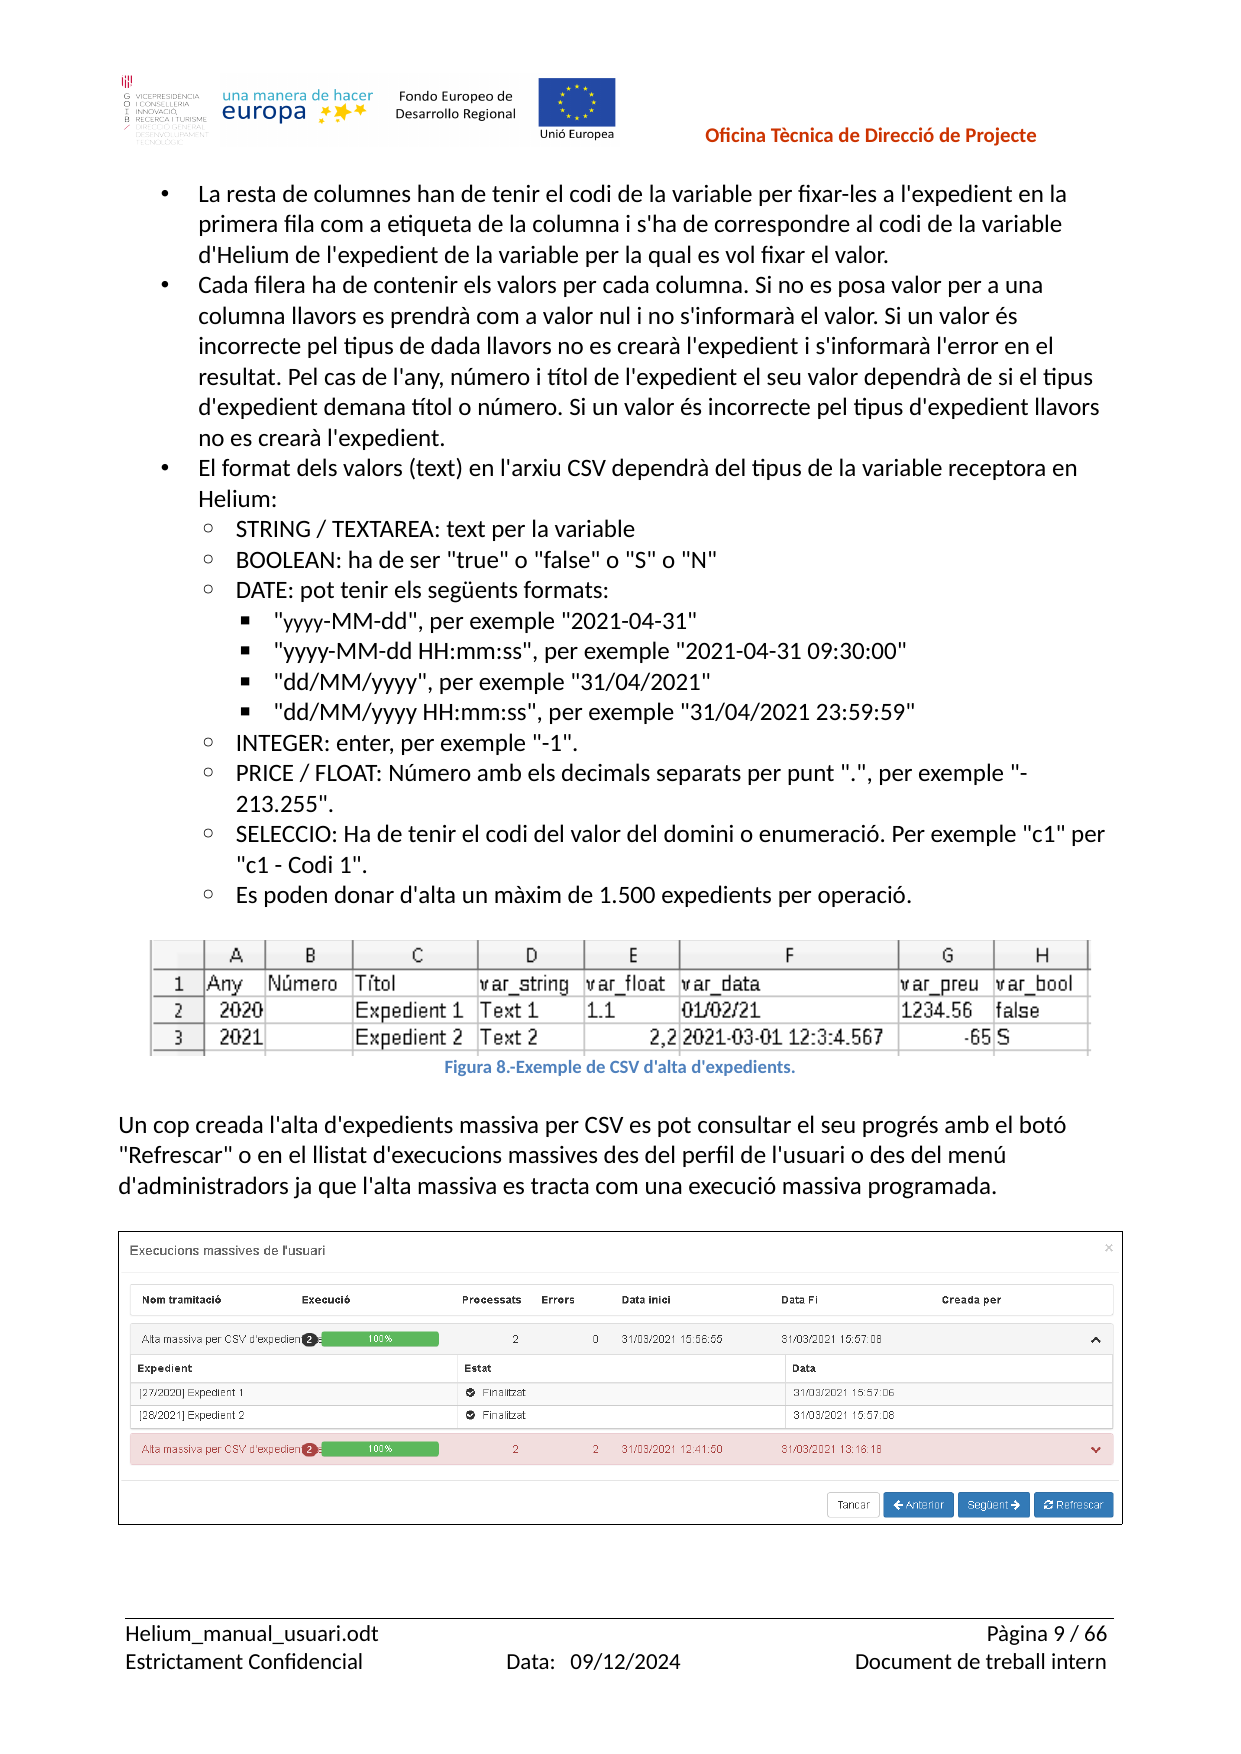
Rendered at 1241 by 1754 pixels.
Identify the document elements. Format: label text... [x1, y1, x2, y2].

picture [149, 940, 1092, 1056]
list SELECCIO: Ha de tenir el codi del valor del domini o enumeració. Per exemple "c1" per "c1 - Codi 1". [198, 819, 1122, 880]
list "yyyy-MM-dd", per exemple "2021-04-31" [236, 605, 1122, 636]
picture [121, 1233, 1119, 1521]
text Figura 8.-Exemple de CSV d'alta d'expedients. [118, 1056, 1122, 1078]
picture [219, 73, 621, 147]
picture [118, 73, 213, 147]
list "yyyy-MM-dd HH:mm:ss", per exemple "2021-04-31 09:30:00" [236, 636, 1122, 666]
list INTEGER: enter, per exemple "-1". [198, 727, 1122, 758]
list Es poden donar d'alta un màxim de 1.500 expedients per operació. [198, 880, 1122, 910]
list PRICE / FLOAT: Número amb els decimals separats per punt ".", per exemple "-213.255". [198, 758, 1122, 819]
list El format dels valors (text) en l'arxiu CSV dependrà del tipus de la variable receptora en Helium: [161, 452, 1122, 513]
list Cada filera ha de contenir els valors per cada columna. Si no es posa valor per a una columna llavors es prendrà com a valor nul i no s'informarà el valor. Si un valor és incorrecte pel tipus de dada llavors no es crearà l'expedient i s'informarà l'error en el resultat. Pel cas de l'any, número i títol de l'expedient el seu valor dependrà de si el tipus d'expedient demana títol o número. Si un valor és incorrecte pel tipus d'expedient llavors no es crearà l'expedient. [161, 269, 1122, 452]
list STRING / TEXTAREA: text per la variable [198, 513, 1122, 544]
list "dd/MM/yyyy HH:mm:ss", per exemple "31/04/2021 23:59:59" [236, 697, 1122, 727]
text Un cop creada l'alta d'expedients massiva per CSV es pot consultar el seu progrés amb el botó "Refrescar" o en el llistat d'execucions massives des del perfil de l'usuari o des del menú d'administradors ja que l'alta massiva es tracta com una execució massiva programada. [118, 1109, 1122, 1200]
list DATE: pot tenir els següents formats: [198, 574, 1122, 605]
list La resta de columnes han de tenir el codi de la variable per fixar-les a l'expedient en la primera fila com a etiqueta de la columna i s'ha de correspondre al codi de la variable d'Helium de l'expedient de la variable per la qual es vol fixar el valor. [161, 178, 1122, 269]
list "dd/MM/yyyy", per exemple "31/04/2021" [236, 666, 1122, 697]
list BOOLEAN: ha de ser "true" o "false" o "S" o "N" [198, 544, 1122, 574]
